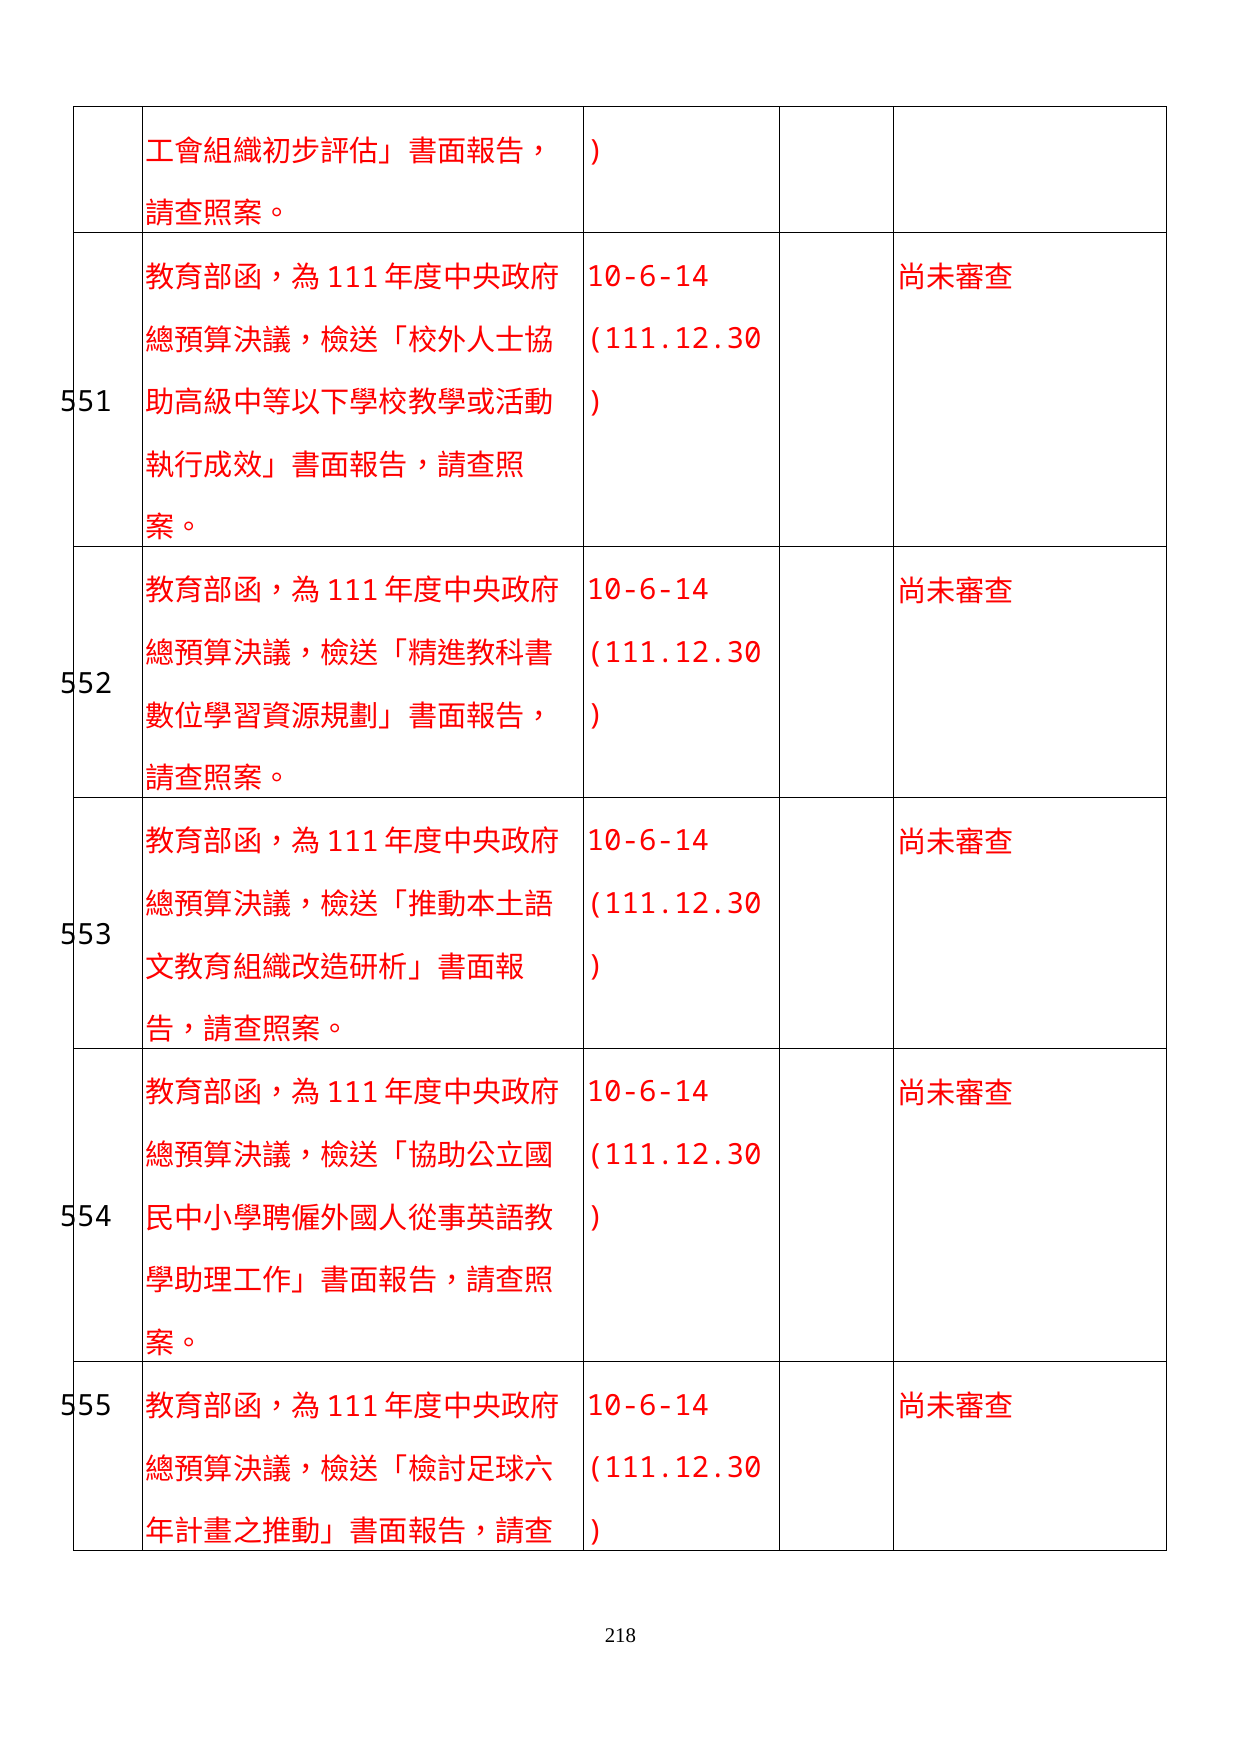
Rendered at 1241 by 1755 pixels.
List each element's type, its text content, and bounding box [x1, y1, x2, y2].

table_cell [780, 233, 893, 546]
table_cell [780, 1049, 893, 1361]
table_cell 尚未審查 [894, 1362, 1166, 1550]
table_cell [780, 547, 893, 797]
table_cell [780, 107, 893, 232]
table_cell 尚未審查 [894, 547, 1166, 797]
table_cell [780, 1362, 893, 1550]
table_cell 10-6-14 (111.12.30) [584, 1049, 779, 1361]
table_cell 尚未審查 [894, 1049, 1166, 1361]
table_cell 10-6-14 (111.12.30) [584, 1362, 779, 1550]
table_cell 尚未審查 [894, 798, 1166, 1048]
table_cell [74, 233, 142, 546]
table_cell [74, 798, 142, 1048]
table_cell [74, 1049, 142, 1361]
table_cell [894, 107, 1166, 232]
table_cell 教育部函，為111年度中央政府總預算決議，檢送「校外人士協助高級中等以下學校教學或活動執行成效」書面報告，請查照案。 [143, 233, 583, 546]
table_cell 教育部函，為111年度中央政府總預算決議，檢送「協助公立國民中小學聘僱外國人從事英語教學助理工作」書面報告，請查照案。 [143, 1049, 583, 1361]
table_cell [74, 1362, 142, 1550]
table_cell 10-6-14 (111.12.30) [584, 798, 779, 1048]
table_cell 教育部函，為111年度中央政府總預算決議，檢送「精進教科書數位學習資源規劃」書面報告，請查照案。 [143, 547, 583, 797]
table_cell 10-6-14 (111.12.30) [584, 233, 779, 546]
table_cell [74, 107, 142, 232]
table_cell [780, 798, 893, 1048]
table_cell 教育部函，為111年度中央政府總預算決議，檢送「推動本土語文教育組織改造研析」書面報告，請查照案。 [143, 798, 583, 1048]
table_cell 尚未審查 [894, 233, 1166, 546]
table_cell ) [584, 107, 779, 232]
table_cell [74, 547, 142, 797]
table_cell 教育部函，為111年度中央政府總預算決議，檢送「檢討足球六年計畫之推動」書面報告，請查 [143, 1362, 583, 1550]
table_cell 工會組織初步評估」書面報告，請查照案。 [143, 107, 583, 232]
table_cell 10-6-14 (111.12.30) [584, 547, 779, 797]
